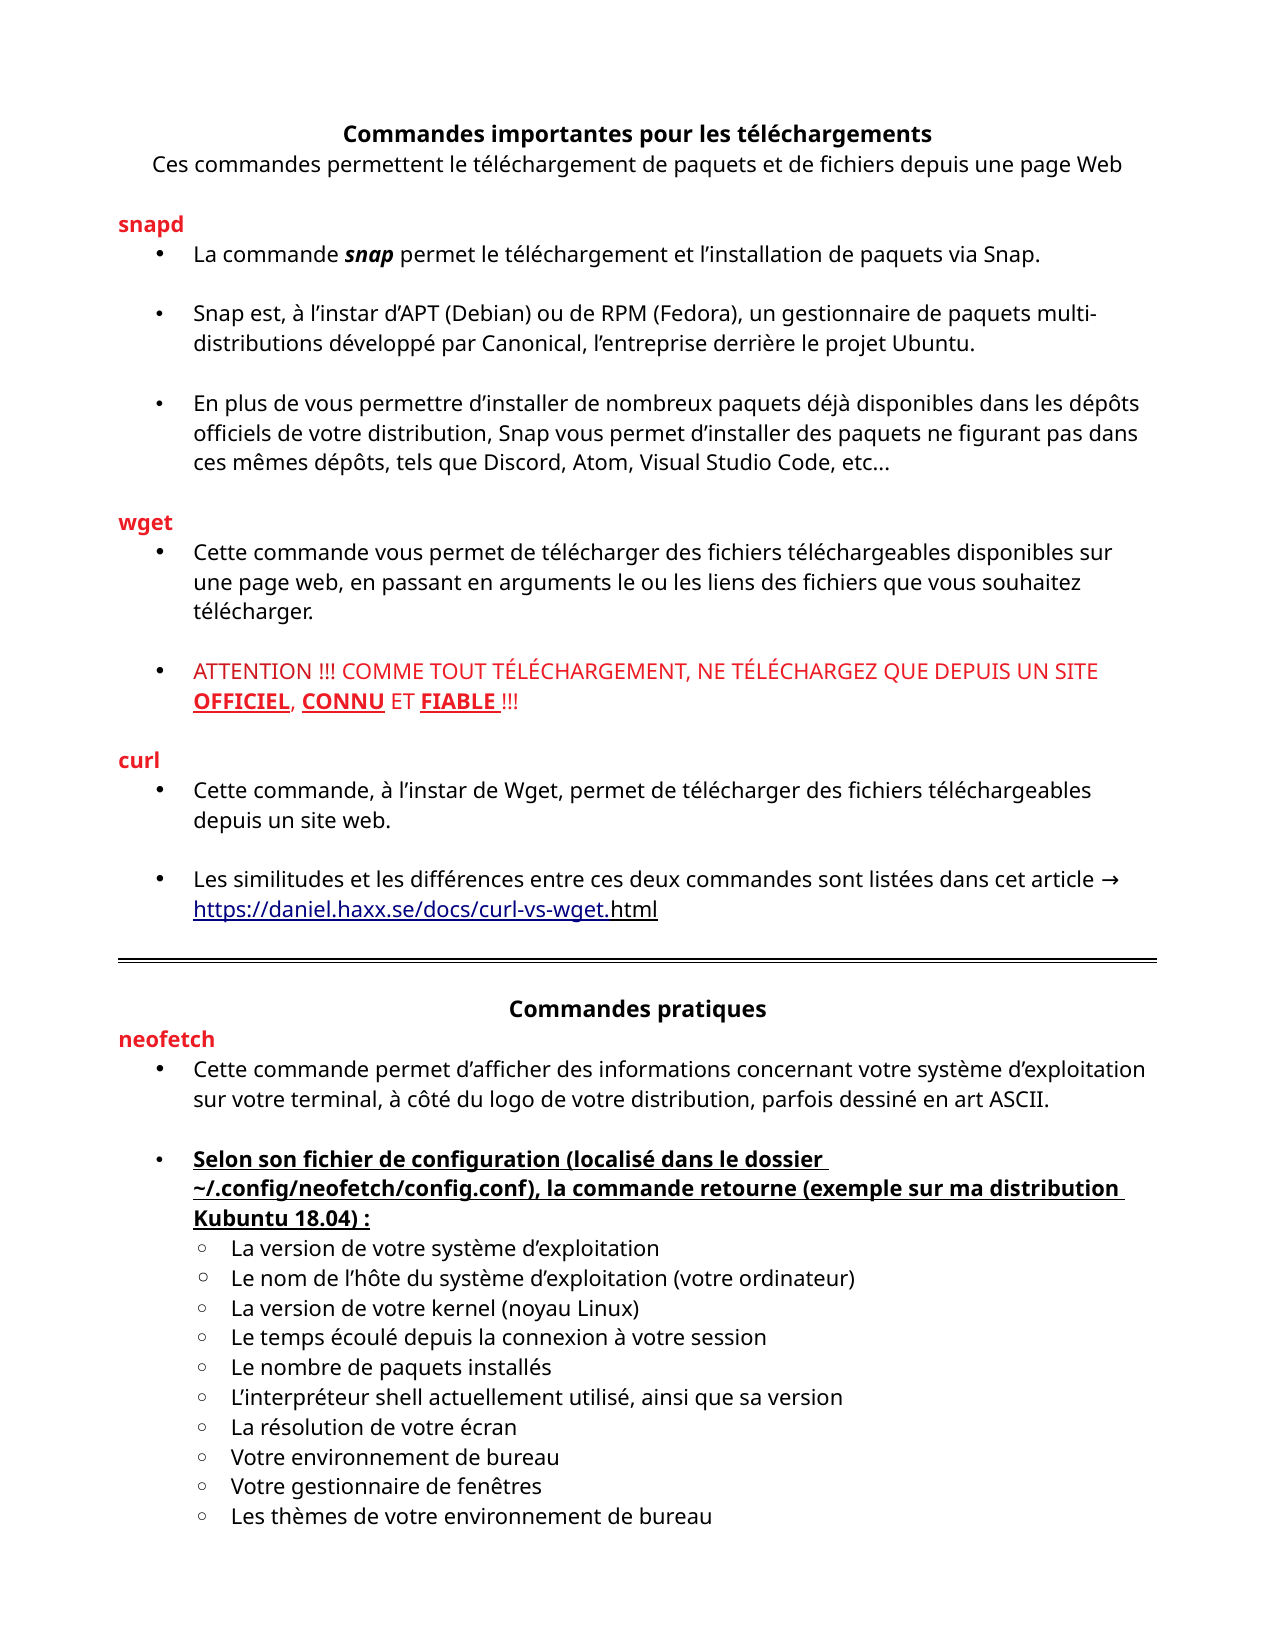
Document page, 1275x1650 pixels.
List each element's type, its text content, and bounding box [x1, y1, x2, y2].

text Commandes pratiques [118, 993, 1157, 1024]
list Le nom de l’hôte du système d’exploitation (votre ordinateur) [193, 1263, 1157, 1293]
list Le nombre de paquets installés [193, 1352, 1157, 1382]
text wget [118, 507, 1157, 537]
list La version de votre kernel (noyau Linux) [193, 1293, 1157, 1322]
text neofetch [118, 1024, 1157, 1054]
list ATTENTION !!! COMME TOUT TÉLÉCHARGEMENT, NE TÉLÉCHARGEZ QUE DEPUIS UN SITE OFFICIEL, CONNU ET FIABLE !!! [156, 656, 1157, 715]
list Cette commande permet d’afficher des informations concernant votre système d’exploitation sur votre terminal, à côté du logo de votre distribution, parfois dessiné en art ASCII. [156, 1054, 1157, 1114]
text curl [118, 745, 1157, 775]
text Ces commandes permettent le téléchargement de paquets et de fichiers depuis une page Web [118, 149, 1157, 179]
text Commandes importantes pour les téléchargements [118, 118, 1157, 149]
list Selon son fichier de configuration (localisé dans le dossier ~/.config/neofetch/config.conf), la commande retourne (exemple sur ma distribution Kubuntu 18.04) : [156, 1144, 1157, 1233]
list Cette commande, à l’instar de Wget, permet de télécharger des fichiers téléchargeables depuis un site web. [156, 775, 1157, 834]
list Les similitudes et les différences entre ces deux commandes sont listées dans cet article → https://daniel.haxx.se/docs/curl-vs-wget.html [156, 864, 1157, 924]
list Votre gestionnaire de fenêtres [193, 1471, 1157, 1501]
list Le temps écoulé depuis la connexion à votre session [193, 1322, 1157, 1352]
list La résolution de votre écran [193, 1412, 1157, 1442]
list La commande snap permet le téléchargement et l’installation de paquets via Snap. [156, 239, 1157, 268]
list Les thèmes de votre environnement de bureau [193, 1501, 1157, 1531]
text snapd [118, 209, 1157, 239]
list L’interpréteur shell actuellement utilisé, ainsi que sa version [193, 1382, 1157, 1412]
list Cette commande vous permet de télécharger des fichiers téléchargeables disponibles sur une page web, en passant en arguments le ou les liens des fichiers que vous souhaitez télécharger. [156, 537, 1157, 626]
list Snap est, à l’instar d’APT (Debian) ou de RPM (Fedora), un gestionnaire de paquets multi-distributions développé par Canonical, l’entreprise derrière le projet Ubuntu. [156, 298, 1157, 358]
list Votre environnement de bureau [193, 1442, 1157, 1471]
list En plus de vous permettre d’installer de nombreux paquets déjà disponibles dans les dépôts officiels de votre distribution, Snap vous permet d’installer des paquets ne figurant pas dans ces mêmes dépôts, tels que Discord, Atom, Visual Studio Code, etc... [156, 388, 1157, 477]
list La version de votre système d’exploitation [193, 1233, 1157, 1263]
